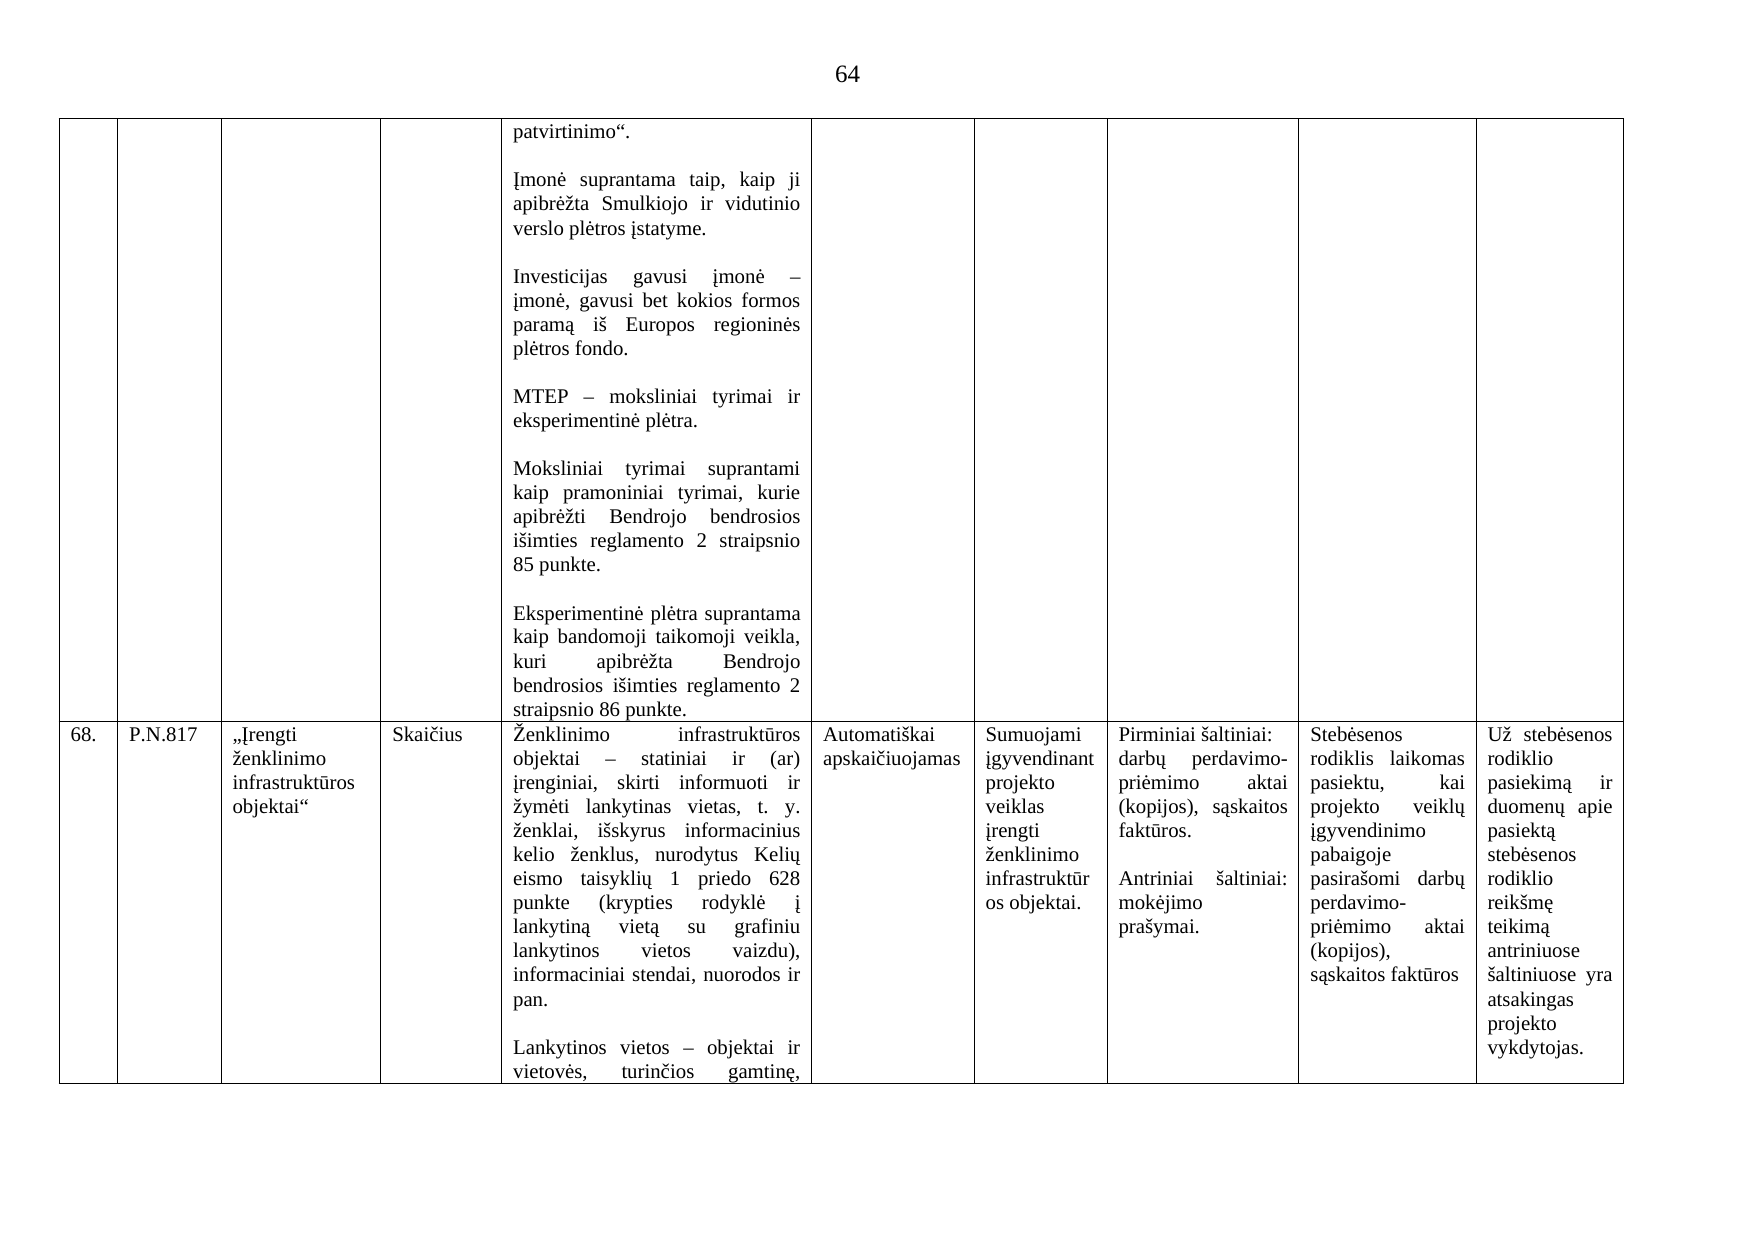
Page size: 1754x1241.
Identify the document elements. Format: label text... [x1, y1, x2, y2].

table_cell Skaičius [381, 722, 501, 1083]
table_cell Stebėsenos rodiklis laikomas pasiektu, kai projekto veiklų įgyvendinimo pabaigoje pasirašomi darbų perdavimo-priėmimo aktai (kopijos), sąskaitos faktūros [1299, 722, 1476, 1083]
table_cell Sumuojami įgyvendinant projekto veiklas įrengti ženklinimo infrastruktūros objektai. [975, 722, 1107, 1083]
table_cell patvirtinimo“. Įmonė suprantama taip, kaip ji apibrėžta Smulkiojo ir vidutinio verslo plėtros įstatyme. Investicijas gavusi įmonė – įmonė, gavusi bet kokios formos paramą iš Europos regioninės plėtros fondo. MTEP – moksliniai tyrimai ir eksperimentinė plėtra. Moksliniai tyrimai suprantami kaip pramoniniai tyrimai, kurie apibrėžti Bendrojo bendrosios išimties reglamento 2 straipsnio 85 punkte. Eksperimentinė plėtra suprantama kaip bandomoji taikomoji veikla, kuri apibrėžta Bendrojo bendrosios išimties reglamento 2 straipsnio 86 punkte. [502, 119, 811, 721]
table_cell P.N.817 [118, 722, 221, 1083]
table_cell [60, 119, 117, 721]
table_cell [118, 119, 221, 721]
table_cell [222, 119, 380, 721]
table_cell [381, 119, 501, 721]
table_cell [1108, 119, 1298, 721]
table_cell [812, 119, 974, 721]
table_cell [1477, 119, 1623, 721]
table_cell Ženklinimo infrastruktūros objektai – statiniai ir (ar) įrenginiai, skirti informuoti ir žymėti lankytinas vietas, t. y. ženklai, išskyrus informacinius kelio ženklus, nurodytus Kelių eismo taisyklių 1 priedo 628 punkte (krypties rodyklė į lankytiną vietą su grafiniu lankytinos vietos vaizdu), informaciniai stendai, nuorodos ir pan. Lankytinos vietos – objektai ir vietovės, turinčios gamtinę, [502, 722, 811, 1083]
table_cell [1299, 119, 1476, 721]
table_cell 68. [60, 722, 117, 1083]
table_cell Už stebėsenos rodiklio pasiekimą ir duomenų apie pasiektą stebėsenos rodiklio reikšmę teikimą antriniuose šaltiniuose yra atsakingas projekto vykdytojas. [1477, 722, 1623, 1083]
table_cell [975, 119, 1107, 721]
table_cell Pirminiai šaltiniai: darbų perdavimo-priėmimo aktai (kopijos), sąskaitos faktūros. Antriniai šaltiniai: mokėjimo prašymai. [1108, 722, 1298, 1083]
table_cell Automatiškai apskaičiuojamas [812, 722, 974, 1083]
table_cell „Įrengti ženklinimo infrastruktūros objektai“ [222, 722, 380, 1083]
